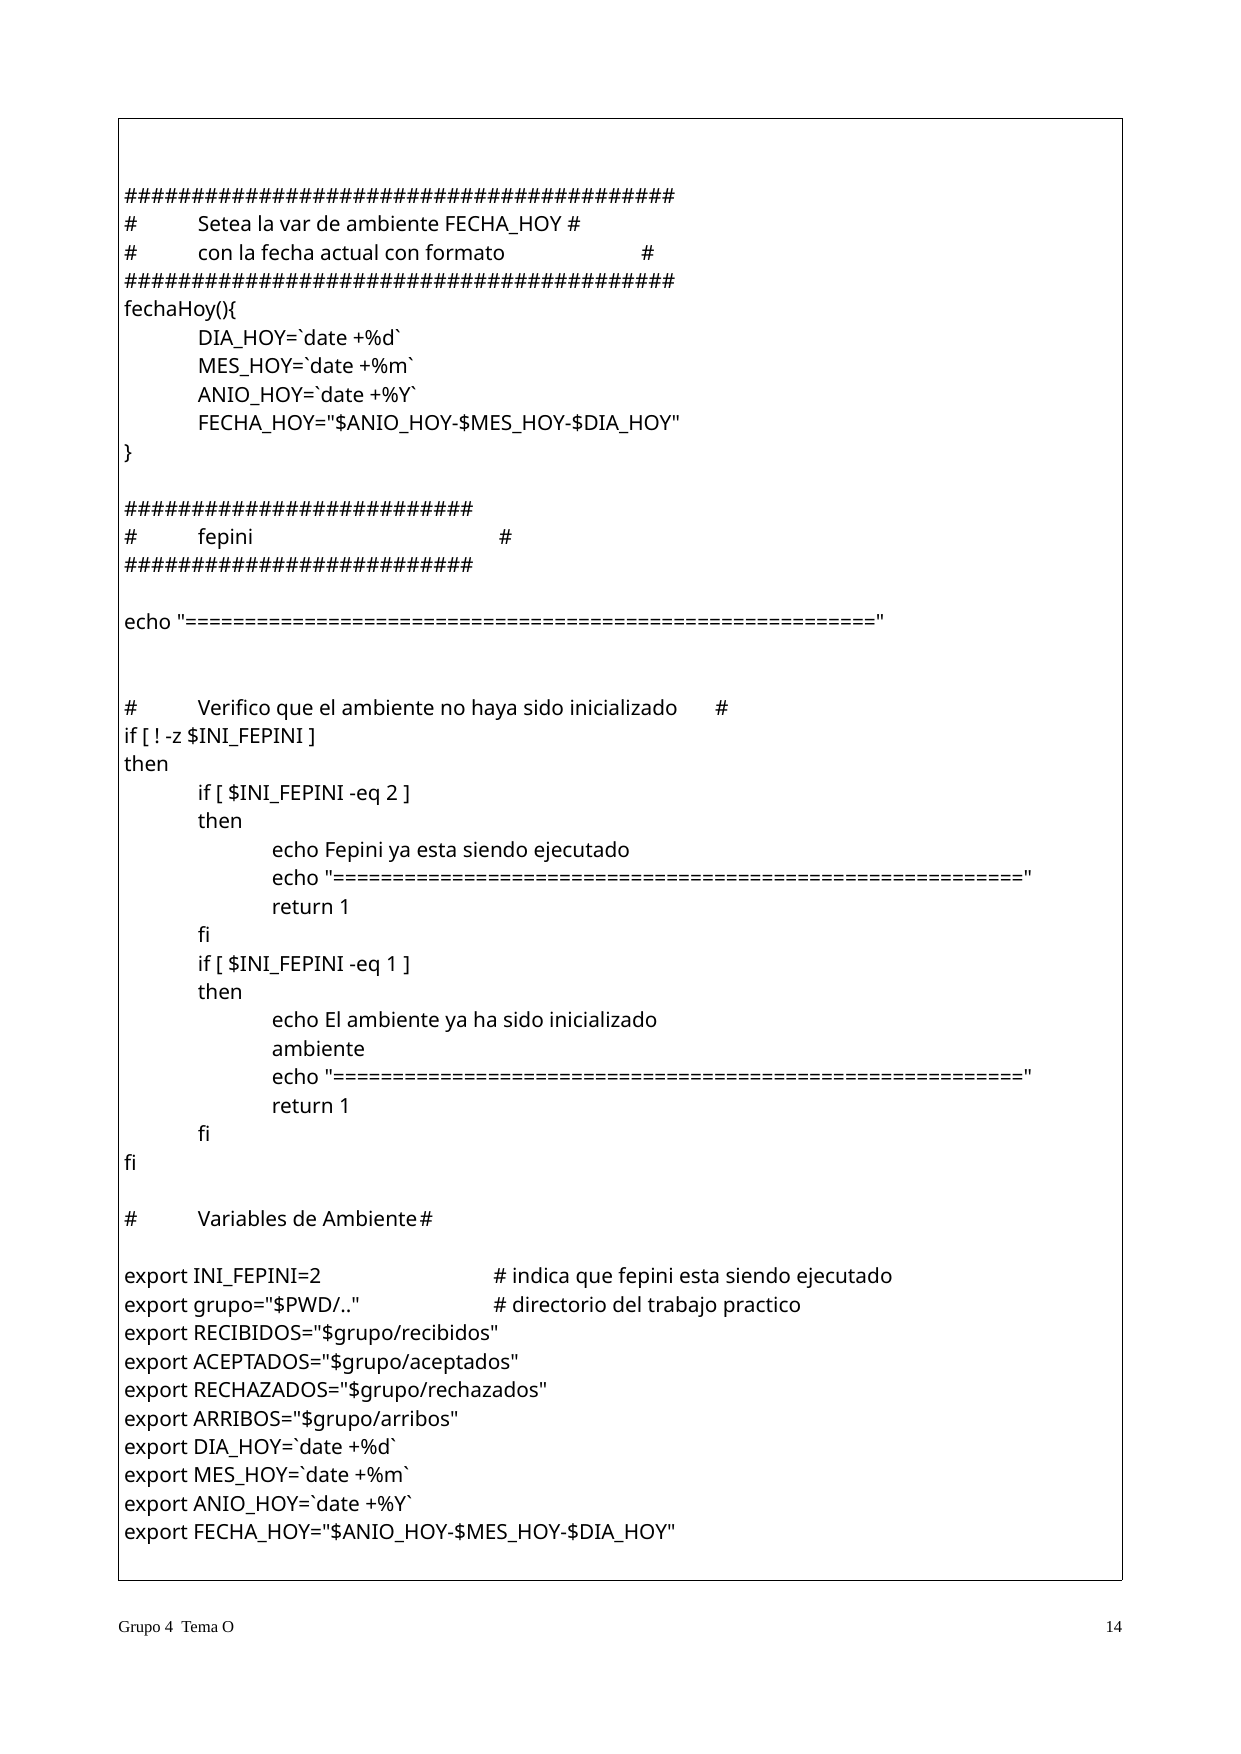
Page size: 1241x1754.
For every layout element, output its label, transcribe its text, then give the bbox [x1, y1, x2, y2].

table_header ######################################### # Setea la var de ambiente FECHA_HOY # # con la fecha actual con formato # ######################################### fechaHoy(){ DIA_HOY=`date +%d` MES_HOY=`date +%m` ANIO_HOY=`date +%Y` FECHA_HOY="$ANIO_HOY-$MES_HOY-$DIA_HOY" } ########################## # fepini # ########################## echo "==========================================================" # Verifico que el ambiente no haya sido inicializado # if [ ! -z $INI_FEPINI ] then if [ $INI_FEPINI -eq 2 ] then echo Fepini ya esta siendo ejecutado echo "==========================================================" return 1 fi if [ $INI_FEPINI -eq 1 ] then echo El ambiente ya ha sido inicializado ambiente echo "==========================================================" return 1 fi fi # Variables de Ambiente # export INI_FEPINI=2 # indica que fepini esta siendo ejecutado export grupo="$PWD/.." # directorio del trabajo practico export RECIBIDOS="$grupo/recibidos" export ACEPTADOS="$grupo/aceptados" export RECHAZADOS="$grupo/rechazados" export ARRIBOS="$grupo/arribos" export DIA_HOY=`date +%d` export MES_HOY=`date +%m` export ANIO_HOY=`date +%Y` export FECHA_HOY="$ANIO_HOY-$MES_HOY-$DIA_HOY" [119, 119, 1122, 1580]
